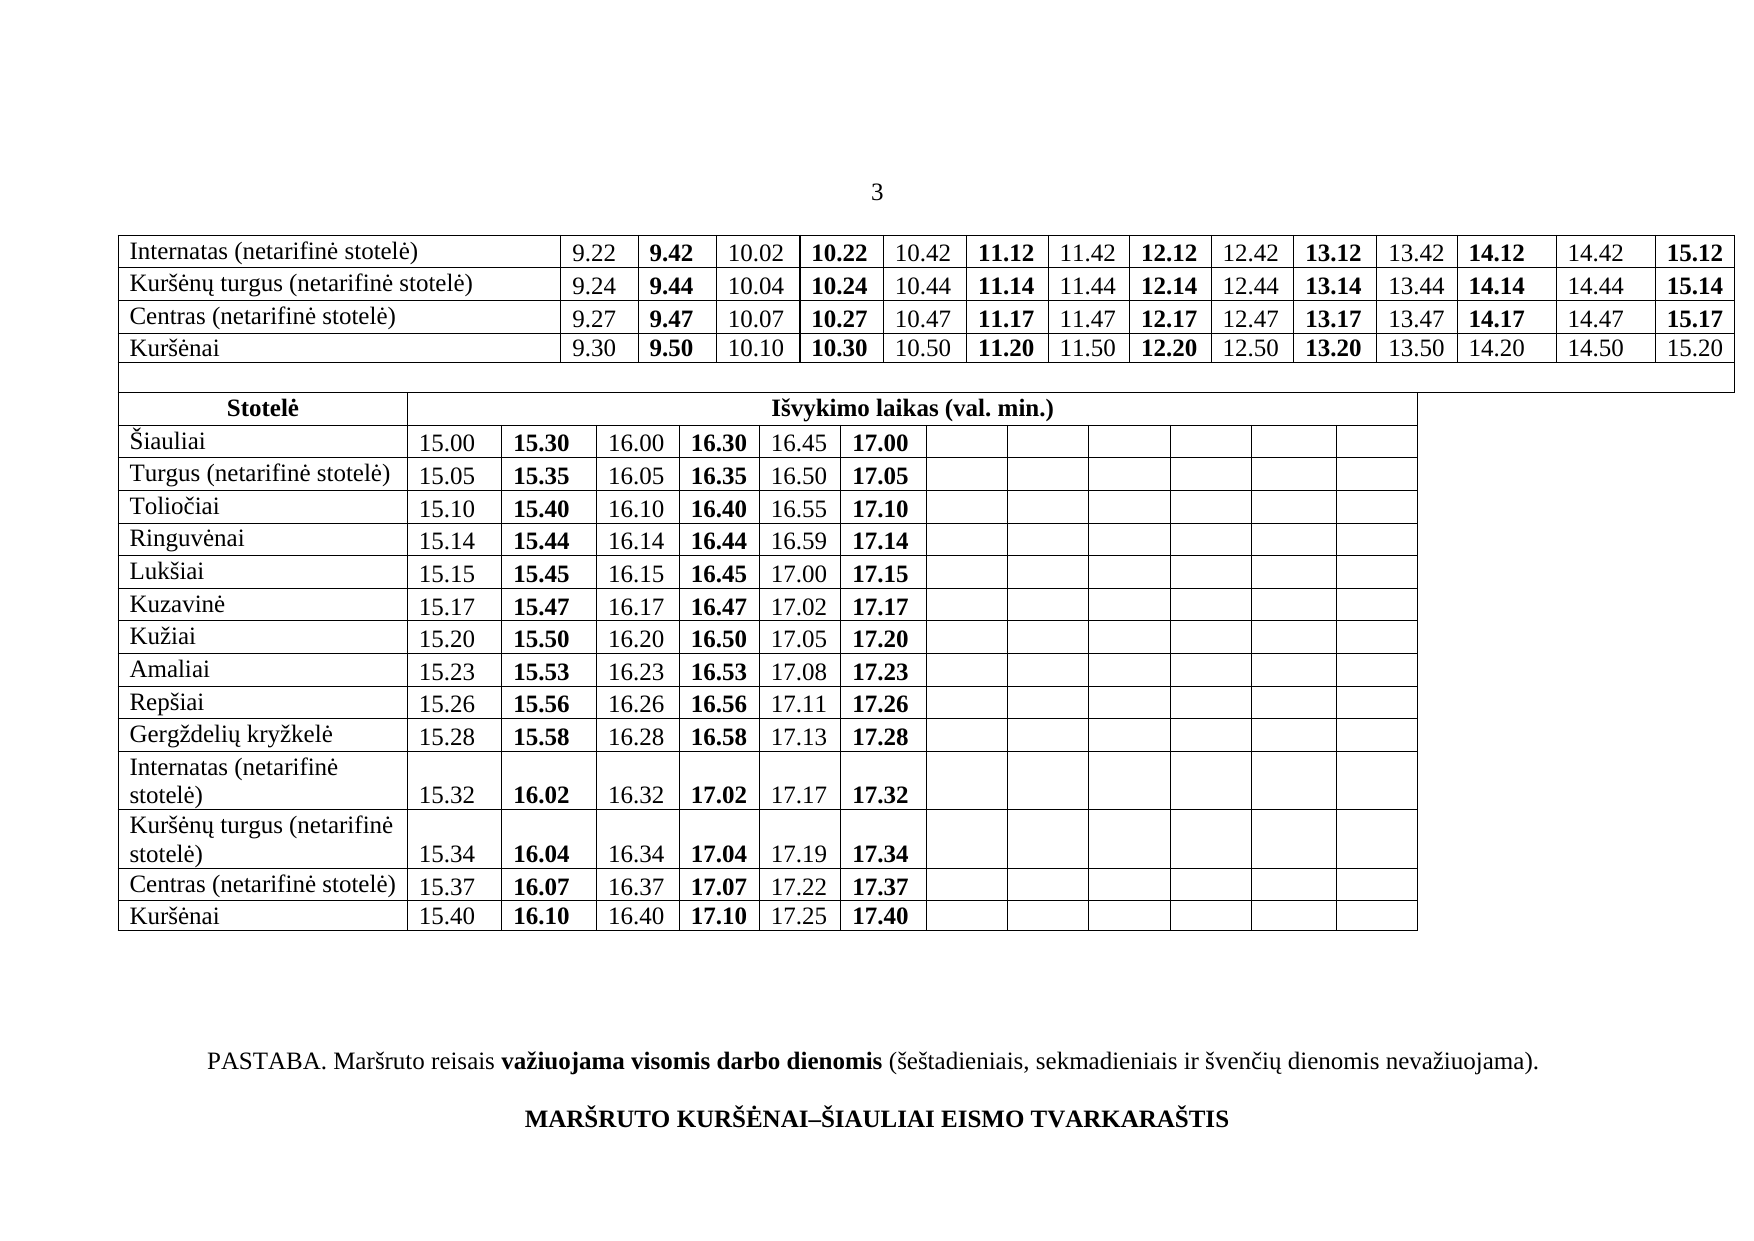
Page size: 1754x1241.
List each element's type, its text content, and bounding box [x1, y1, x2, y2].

table_cell [1418, 620, 1457, 653]
table_cell [1418, 425, 1457, 457]
table_cell [1655, 868, 1734, 900]
table_cell 9.24 [561, 268, 638, 300]
table_cell 17.10 [841, 491, 926, 522]
table_cell 15.37 [408, 869, 501, 900]
table_cell [1556, 868, 1655, 900]
table_cell [1418, 555, 1457, 588]
table_cell [1556, 809, 1655, 868]
table_cell 14.20 [1458, 334, 1556, 362]
table_cell Kuršėnai [119, 334, 560, 362]
table_cell 16.10 [502, 901, 596, 930]
table_cell [1418, 718, 1457, 751]
table_cell [927, 752, 1007, 809]
table_cell [1171, 869, 1251, 900]
table_cell [1252, 621, 1336, 653]
table_cell 16.55 [760, 491, 840, 522]
table_cell [1337, 458, 1417, 490]
table_cell [927, 491, 1007, 522]
table_cell 16.50 [760, 458, 840, 490]
table_cell Turgus (netarifinė stotelė) [119, 458, 407, 490]
table_cell 17.14 [841, 524, 926, 555]
table_cell 16.07 [502, 869, 596, 900]
table_cell [1008, 458, 1088, 490]
table_cell [1655, 718, 1734, 751]
table_cell [1008, 491, 1088, 522]
table_cell [1008, 621, 1088, 653]
table_cell [1089, 810, 1170, 868]
table_cell Toliočiai [119, 491, 407, 522]
table_cell [1457, 523, 1556, 555]
table_cell 17.25 [760, 901, 840, 930]
table_cell 15.17 [408, 589, 501, 620]
table_cell [1171, 810, 1251, 868]
table_cell 14.44 [1557, 268, 1655, 300]
table_cell 9.30 [561, 334, 638, 362]
table_cell [1252, 491, 1336, 522]
table_cell 12.17 [1130, 301, 1211, 332]
text PASTABA. Maršruto reisais važiuojama visomis darbo dienomis (šeštadieniais, sekmadieniais ir švenčių dienomis nevažiuojama). [118, 1046, 1636, 1075]
table_cell 13.47 [1377, 301, 1457, 332]
table_cell [1008, 654, 1088, 686]
table_cell Išvykimo laikas (val. min.) [408, 393, 1417, 425]
table_cell 17.02 [760, 589, 840, 620]
table_cell Internatas (netarifinė stotelė) [119, 236, 560, 267]
table_cell 16.05 [597, 458, 679, 490]
table_cell 11.50 [1049, 334, 1129, 362]
table_cell [1171, 719, 1251, 751]
table_cell 9.42 [639, 236, 716, 267]
table_cell [927, 654, 1007, 686]
table_cell 16.26 [597, 687, 679, 718]
table_cell 13.20 [1294, 334, 1376, 362]
table_cell [1337, 752, 1417, 809]
text MARŠRUTO KURŠĖNAI–ŠIAULIAI EISMO TVARKARAŠTIS [118, 1104, 1636, 1132]
table_cell 16.15 [597, 556, 679, 588]
table_cell 13.17 [1294, 301, 1376, 332]
table_cell [1556, 620, 1655, 653]
table_cell [1337, 426, 1417, 457]
table_cell 9.47 [639, 301, 716, 332]
table_cell [1337, 491, 1417, 522]
table_cell 10.47 [884, 301, 966, 332]
table_cell 11.44 [1049, 268, 1129, 300]
table_cell 15.17 [1656, 301, 1734, 332]
table_cell [1008, 719, 1088, 751]
table_cell [1089, 752, 1170, 809]
table_cell [1337, 524, 1417, 555]
table_cell [1252, 869, 1336, 900]
table_cell [1171, 426, 1251, 457]
table_cell 17.04 [680, 810, 759, 868]
table_cell 16.23 [597, 654, 679, 686]
table_cell 10.44 [884, 268, 966, 300]
table_cell [1556, 588, 1655, 620]
table_cell 15.45 [502, 556, 596, 588]
table_cell [1457, 490, 1556, 522]
table_cell 14.12 [1458, 236, 1556, 267]
table_cell 10.07 [717, 301, 799, 332]
table_cell [1337, 556, 1417, 588]
table_cell 15.20 [1656, 334, 1734, 362]
table_cell 17.02 [680, 752, 759, 809]
table_cell [1337, 719, 1417, 751]
table_cell [1655, 457, 1734, 490]
table_cell [1008, 524, 1088, 555]
table_cell 16.30 [680, 426, 759, 457]
table_cell [119, 363, 1734, 392]
table_cell 10.02 [717, 236, 799, 267]
table_cell [1171, 524, 1251, 555]
table_cell 17.23 [841, 654, 926, 686]
table_cell [1337, 901, 1417, 930]
table_cell [1089, 556, 1170, 588]
table_cell 12.12 [1130, 236, 1211, 267]
table_cell 16.20 [597, 621, 679, 653]
table_cell [1457, 868, 1556, 900]
table_cell 11.47 [1049, 301, 1129, 332]
table_cell 16.58 [680, 719, 759, 751]
table_cell [1008, 752, 1088, 809]
table_cell 15.10 [408, 491, 501, 522]
table_cell 17.28 [841, 719, 926, 751]
table_cell [1655, 523, 1734, 555]
table_cell [1089, 458, 1170, 490]
table_cell 17.17 [760, 752, 840, 809]
table_cell 16.47 [680, 589, 759, 620]
table_cell [927, 426, 1007, 457]
table_cell 13.12 [1294, 236, 1376, 267]
table_cell [1171, 556, 1251, 588]
table_cell Kužiai [119, 621, 407, 653]
table_cell 16.04 [502, 810, 596, 868]
table_cell 17.32 [841, 752, 926, 809]
table_cell [1655, 686, 1734, 718]
table_cell [1089, 426, 1170, 457]
table_cell Ringuvėnai [119, 524, 407, 555]
table_cell [1089, 654, 1170, 686]
table_cell [1089, 719, 1170, 751]
table_cell 16.59 [760, 524, 840, 555]
table_cell [1655, 588, 1734, 620]
table_cell [1556, 653, 1655, 686]
table_cell 15.53 [502, 654, 596, 686]
table_cell 16.50 [680, 621, 759, 653]
table_cell 17.15 [841, 556, 926, 588]
table_cell [1008, 901, 1088, 930]
table_cell 13.14 [1294, 268, 1376, 300]
table_cell [1457, 751, 1556, 809]
table_cell 15.47 [502, 589, 596, 620]
table_cell Centras (netarifinė stotelė) [119, 301, 560, 332]
table_cell [1089, 524, 1170, 555]
table_cell 13.42 [1377, 236, 1457, 267]
table_cell 17.37 [841, 869, 926, 900]
table_cell [1556, 555, 1655, 588]
table_cell 10.22 [801, 236, 883, 267]
table_cell [1171, 589, 1251, 620]
table_cell [1008, 589, 1088, 620]
table_cell [1337, 869, 1417, 900]
table_cell 14.50 [1557, 334, 1655, 362]
table_cell [1655, 751, 1734, 809]
table_cell 15.00 [408, 426, 501, 457]
table_cell 16.10 [597, 491, 679, 522]
table_cell [1171, 458, 1251, 490]
table_cell [1252, 654, 1336, 686]
table_cell [1556, 686, 1655, 718]
table_cell Internatas (netarifinė stotelė) [119, 752, 407, 809]
table_cell [1171, 654, 1251, 686]
table_cell [1337, 687, 1417, 718]
table_cell 11.12 [967, 236, 1048, 267]
table_cell [927, 719, 1007, 751]
table_cell [1337, 654, 1417, 686]
table_cell [1556, 751, 1655, 809]
table_cell [1418, 457, 1457, 490]
table_cell [1252, 556, 1336, 588]
table_cell [1655, 555, 1734, 588]
table_cell 12.20 [1130, 334, 1211, 362]
table_cell 17.19 [760, 810, 840, 868]
table_cell [1556, 718, 1655, 751]
table_cell 17.17 [841, 589, 926, 620]
table_cell 17.10 [680, 901, 759, 930]
table_cell 15.44 [502, 524, 596, 555]
table_cell 15.56 [502, 687, 596, 718]
table_cell 10.42 [884, 236, 966, 267]
table_cell Amaliai [119, 654, 407, 686]
table_cell 17.05 [841, 458, 926, 490]
table_cell [1457, 653, 1556, 686]
table_cell 15.58 [502, 719, 596, 751]
table_cell 16.56 [680, 687, 759, 718]
table_cell 17.05 [760, 621, 840, 653]
table_cell 16.53 [680, 654, 759, 686]
table_cell [1089, 869, 1170, 900]
table_cell 10.10 [717, 334, 799, 362]
table_cell 14.47 [1557, 301, 1655, 332]
table_cell 12.47 [1212, 301, 1293, 332]
table_cell Šiauliai [119, 426, 407, 457]
table_cell [927, 901, 1007, 930]
table_cell 17.26 [841, 687, 926, 718]
table_cell 17.11 [760, 687, 840, 718]
table_cell 11.17 [967, 301, 1048, 332]
table_cell Gergždelių kryžkelė [119, 719, 407, 751]
table_cell [1457, 718, 1556, 751]
table_cell [1171, 752, 1251, 809]
table_cell [1418, 393, 1457, 425]
table_cell 16.40 [597, 901, 679, 930]
table_cell 9.44 [639, 268, 716, 300]
table_cell [1418, 900, 1457, 930]
table_cell [927, 524, 1007, 555]
table_cell 10.30 [801, 334, 883, 362]
table_cell [1418, 523, 1457, 555]
table_cell 10.24 [801, 268, 883, 300]
table_cell [1556, 523, 1655, 555]
table_cell [1418, 868, 1457, 900]
table_cell 15.34 [408, 810, 501, 868]
table_cell [1008, 810, 1088, 868]
table_cell [1655, 490, 1734, 522]
table_cell 15.14 [1656, 268, 1734, 300]
table_cell 16.32 [597, 752, 679, 809]
table_cell [1252, 752, 1336, 809]
table_cell [1655, 393, 1734, 425]
table_cell [1252, 426, 1336, 457]
table_cell [1171, 901, 1251, 930]
table_cell [1171, 491, 1251, 522]
table_cell [1418, 809, 1457, 868]
table_cell [1089, 621, 1170, 653]
table_cell [1655, 653, 1734, 686]
table_cell [1337, 621, 1417, 653]
table_cell [1457, 393, 1556, 425]
table_cell [1008, 869, 1088, 900]
table_cell 13.44 [1377, 268, 1457, 300]
table_cell 14.17 [1458, 301, 1556, 332]
table_cell 16.34 [597, 810, 679, 868]
table_cell [1457, 555, 1556, 588]
table_cell 15.05 [408, 458, 501, 490]
table_cell [1089, 687, 1170, 718]
table_cell [1008, 556, 1088, 588]
table_cell Lukšiai [119, 556, 407, 588]
table_cell 12.50 [1212, 334, 1293, 362]
table_cell [1337, 810, 1417, 868]
table_cell [1418, 751, 1457, 809]
table_cell 17.13 [760, 719, 840, 751]
table_cell 17.20 [841, 621, 926, 653]
table_cell Stotelė [119, 393, 407, 425]
table_cell 15.28 [408, 719, 501, 751]
table_cell 15.12 [1656, 236, 1734, 267]
table_cell [1556, 457, 1655, 490]
table_cell 9.22 [561, 236, 638, 267]
table_cell [1252, 719, 1336, 751]
table_cell [1655, 425, 1734, 457]
table_cell 15.32 [408, 752, 501, 809]
table_cell 15.35 [502, 458, 596, 490]
table_cell 12.44 [1212, 268, 1293, 300]
table_cell 17.07 [680, 869, 759, 900]
table_cell 16.00 [597, 426, 679, 457]
table_cell 12.42 [1212, 236, 1293, 267]
table_cell 16.40 [680, 491, 759, 522]
table_cell 15.40 [502, 491, 596, 522]
table_cell 15.20 [408, 621, 501, 653]
table_cell [1418, 588, 1457, 620]
table_cell [1556, 900, 1655, 930]
table_cell [927, 556, 1007, 588]
table_cell [1252, 524, 1336, 555]
table_cell 9.27 [561, 301, 638, 332]
table_cell 10.04 [717, 268, 799, 300]
table_cell 16.02 [502, 752, 596, 809]
table_cell [927, 458, 1007, 490]
table_cell [1655, 900, 1734, 930]
table_cell [1252, 810, 1336, 868]
table_cell 11.14 [967, 268, 1048, 300]
table_cell 15.23 [408, 654, 501, 686]
table_cell [927, 810, 1007, 868]
table_cell 16.45 [680, 556, 759, 588]
table_cell [1418, 653, 1457, 686]
table_cell [1556, 393, 1655, 425]
table_cell [1008, 687, 1088, 718]
table_cell [1655, 620, 1734, 653]
table_cell [1457, 425, 1556, 457]
table_cell 16.44 [680, 524, 759, 555]
table_cell 13.50 [1377, 334, 1457, 362]
table_cell 10.50 [884, 334, 966, 362]
table_cell [927, 869, 1007, 900]
table_cell 16.14 [597, 524, 679, 555]
table_cell 17.08 [760, 654, 840, 686]
table_cell 15.40 [408, 901, 501, 930]
table_cell [1171, 687, 1251, 718]
table_cell Kuršėnų turgus (netarifinė stotelė) [119, 268, 560, 300]
table_cell [927, 589, 1007, 620]
table_cell [1089, 901, 1170, 930]
table_cell 17.00 [760, 556, 840, 588]
table_cell 15.15 [408, 556, 501, 588]
table_cell [1457, 588, 1556, 620]
table_cell [1337, 589, 1417, 620]
table_cell Kuzavinė [119, 589, 407, 620]
table_cell [1457, 620, 1556, 653]
table_cell 12.14 [1130, 268, 1211, 300]
table_cell [1418, 490, 1457, 522]
table_cell 15.30 [502, 426, 596, 457]
table_cell 17.34 [841, 810, 926, 868]
table_cell [1171, 621, 1251, 653]
table_cell [1418, 686, 1457, 718]
table_cell 15.14 [408, 524, 501, 555]
table_cell [1655, 809, 1734, 868]
table_cell [1457, 457, 1556, 490]
table_cell [1089, 589, 1170, 620]
table_cell [1252, 901, 1336, 930]
table_cell 17.40 [841, 901, 926, 930]
table_cell 14.14 [1458, 268, 1556, 300]
table_cell [927, 687, 1007, 718]
table_cell [1252, 458, 1336, 490]
table_cell [927, 621, 1007, 653]
table_cell 16.35 [680, 458, 759, 490]
table_cell [1089, 491, 1170, 522]
table_cell 14.42 [1557, 236, 1655, 267]
table_cell [1252, 589, 1336, 620]
table_cell 16.28 [597, 719, 679, 751]
table_cell Kuršėnai [119, 901, 407, 930]
table_cell 9.50 [639, 334, 716, 362]
table_cell 16.37 [597, 869, 679, 900]
table_cell 17.22 [760, 869, 840, 900]
table_cell Repšiai [119, 687, 407, 718]
table_cell 16.45 [760, 426, 840, 457]
table_cell [1008, 426, 1088, 457]
table_cell 17.00 [841, 426, 926, 457]
table_cell [1252, 687, 1336, 718]
table_cell [1556, 425, 1655, 457]
table_cell [1457, 900, 1556, 930]
table_cell 15.50 [502, 621, 596, 653]
table_cell [1457, 809, 1556, 868]
table_cell Centras (netarifinė stotelė) [119, 869, 407, 900]
table_cell [1556, 490, 1655, 522]
table_cell 11.42 [1049, 236, 1129, 267]
table_cell 10.27 [801, 301, 883, 332]
table_cell Kuršėnų turgus (netarifinė stotelė) [119, 810, 407, 868]
table_cell 16.17 [597, 589, 679, 620]
table_cell [1457, 686, 1556, 718]
table_cell 15.26 [408, 687, 501, 718]
table_cell 11.20 [967, 334, 1048, 362]
